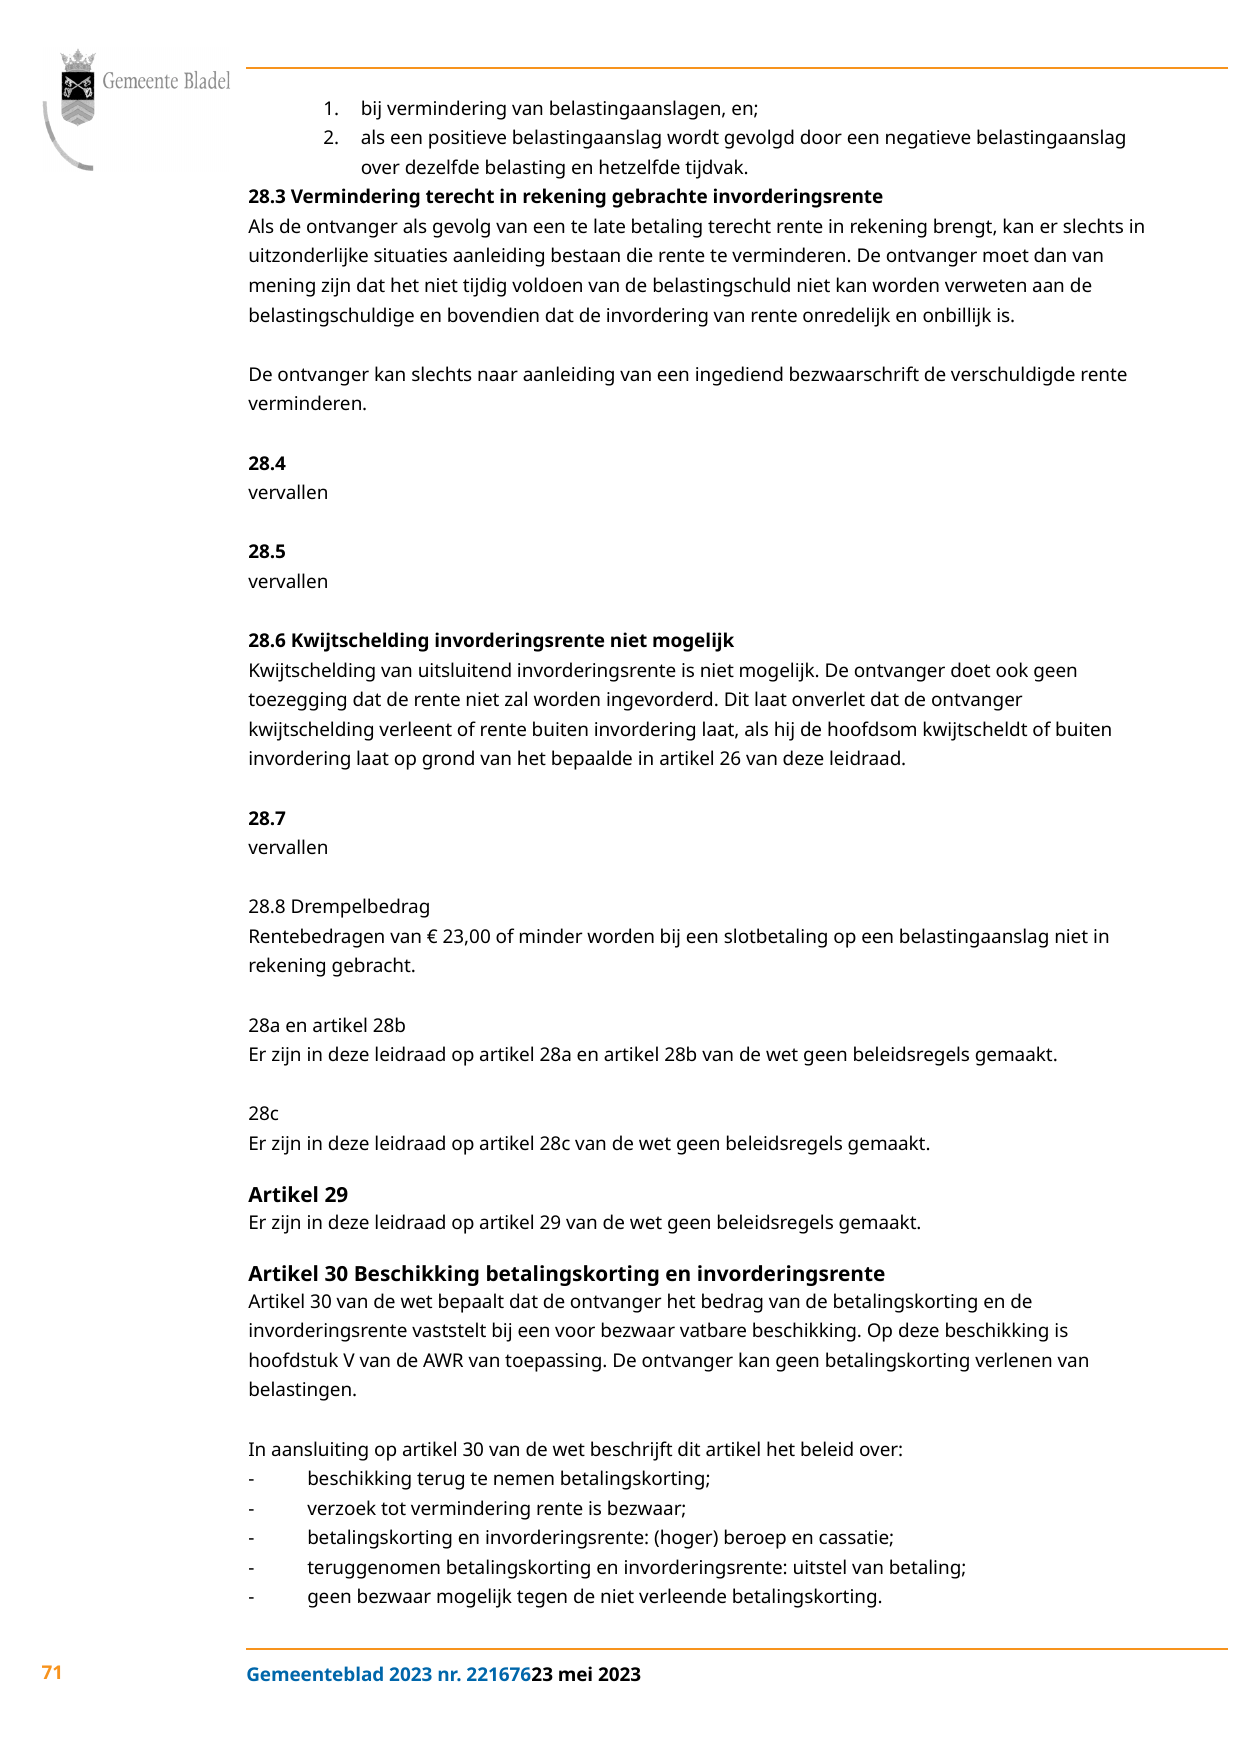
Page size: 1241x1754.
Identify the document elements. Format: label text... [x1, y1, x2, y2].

text 28.8 Drempelbedrag [248, 893, 1152, 919]
list als een positieve belastingaanslag wordt gevolgd door een negatieve belastingaanslag over dezelfde belasting en hetzelfde tijdvak. [323, 124, 1152, 180]
list bij vermindering van belastingaanslagen, en; [323, 95, 1152, 121]
text vervallen [248, 834, 1152, 860]
list verzoek tot vermindering rente is bezwaar; [248, 1495, 1152, 1521]
text vervallen [248, 568, 1152, 594]
text 28.7 [248, 805, 1152, 831]
text De ontvanger kan slechts naar aanleiding van een ingediend bezwaarschrift de verschuldigde rente verminderen. [248, 361, 1152, 416]
text 28.4 [248, 450, 1152, 476]
text Als de ontvanger als gevolg van een te late betaling terecht rente in rekening brengt, kan er slechts in uitzonderlijke situaties aanleiding bestaan die rente te verminderen. De ontvanger moet dan van mening zijn dat het niet tijdig voldoen van de belastingschuld niet kan worden verweten aan de belastingschuldige en bovendien dat de invordering van rente onredelijk en onbillijk is. [248, 213, 1152, 328]
text 28.5 [248, 538, 1152, 564]
picture [41, 47, 231, 172]
text 28a en artikel 28b [248, 1012, 1152, 1038]
text Artikel 30 van de wet bepaalt dat de ontvanger het bedrag van de betalingskorting en de invorderingsrente vaststelt bij een voor bezwaar vatbare beschikking. Op deze beschikking is hoofdstuk V van de AWR van toepassing. De ontvanger kan geen betalingskorting verlenen van belastingen. [248, 1288, 1152, 1402]
text Er zijn in deze leidraad op artikel 28c van de wet geen beleidsregels gemaakt. [248, 1130, 1152, 1156]
text Artikel 30 Beschikking betalingskorting en invorderingsrente [248, 1259, 1152, 1288]
text Er zijn in deze leidraad op artikel 29 van de wet geen beleidsregels gemaakt. [248, 1209, 1152, 1235]
text Kwijtschelding van uitsluitend invorderingsrente is niet mogelijk. De ontvanger doet ook geen toezegging dat de rente niet zal worden ingevorderd. Dit laat onverlet dat de ontvanger kwijtschelding verleent of rente buiten invordering laat, als hij de hoofdsom kwijtscheldt of buiten invordering laat op grond van het bepaalde in artikel 26 van deze leidraad. [248, 657, 1152, 771]
text Artikel 29 [248, 1181, 1152, 1209]
text 28.6 Kwijtschelding invorderingsrente niet mogelijk [248, 627, 1152, 653]
list betalingskorting en invorderingsrente: (hoger) beroep en cassatie; [248, 1524, 1152, 1550]
text 28.3 Vermindering terecht in rekening gebrachte invorderingsrente [248, 183, 1152, 209]
list teruggenomen betalingskorting en invorderingsrente: uitstel van betaling; [248, 1554, 1152, 1580]
text vervallen [248, 479, 1152, 505]
list geen bezwaar mogelijk tegen de niet verleende betalingskorting. [248, 1584, 1152, 1609]
text Er zijn in deze leidraad op artikel 28a en artikel 28b van de wet geen beleidsregels gemaakt. [248, 1041, 1152, 1067]
text 28c [248, 1101, 1152, 1126]
text In aansluiting op artikel 30 van de wet beschrijft dit artikel het beleid over: [248, 1436, 1152, 1462]
text Rentebedragen van € 23,00 of minder worden bij een slotbetaling op een belastingaanslag niet in rekening gebracht. [248, 923, 1152, 978]
list beschikking terug te nemen betalingskorting; [248, 1465, 1152, 1491]
